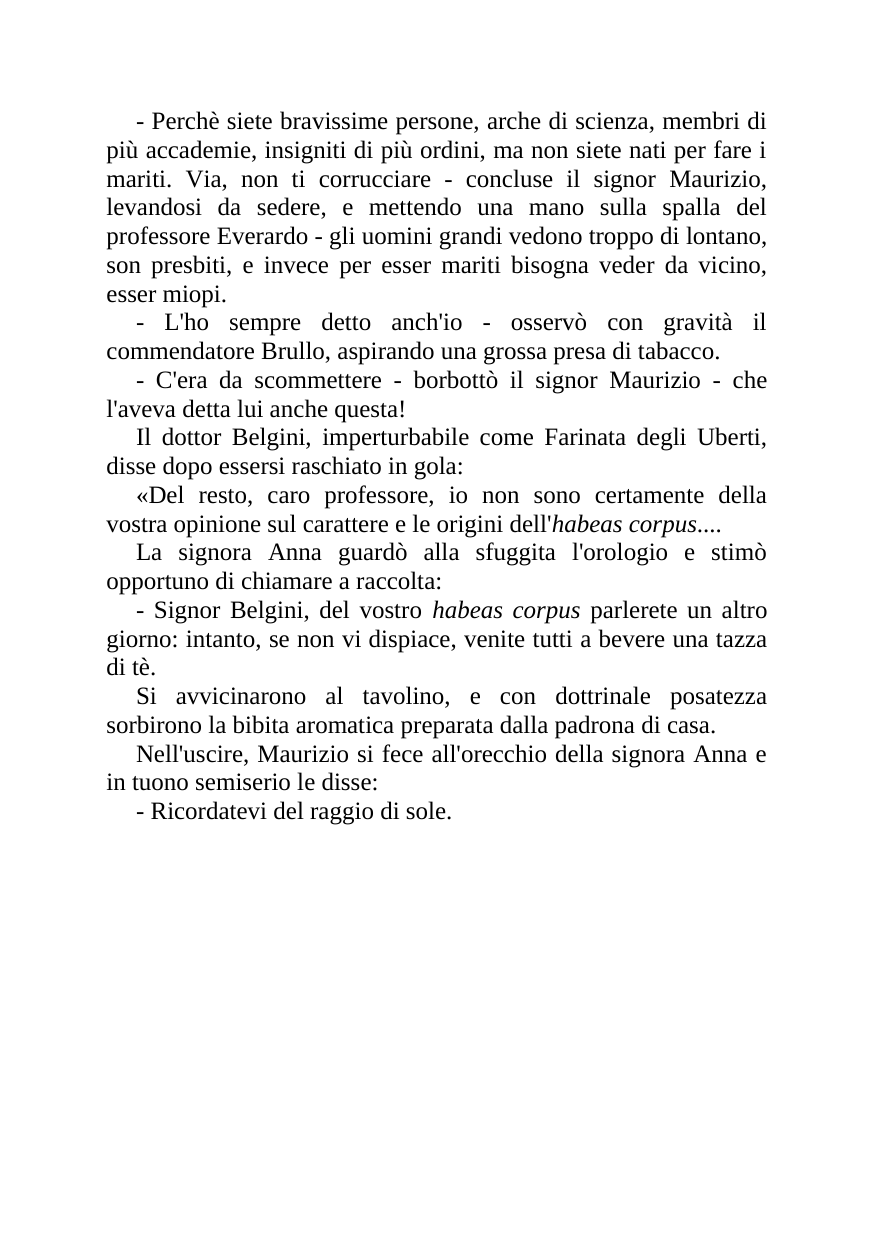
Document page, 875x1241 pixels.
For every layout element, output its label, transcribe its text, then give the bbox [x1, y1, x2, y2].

text Il dottor Belgini, imperturbabile come Farinata degli Uberti, disse dopo essersi raschiato in gola: [106, 422, 768, 480]
text - C'era da scommettere - borbottò il signor Maurizio - che l'aveva detta lui anche questa! [106, 365, 768, 422]
text La signora Anna guardò alla sfuggita l'orologio e stimò opportuno di chiamare a raccolta: [106, 537, 768, 595]
text - L'ho sempre detto anch'io - osservò con gravità il commendatore Brullo, aspirando una grossa presa di tabacco. [106, 307, 768, 365]
text - Signor Belgini, del vostro habeas corpus parlerete un altro giorno: intanto, se non vi dispiace, venite tutti a bevere una tazza di tè. [106, 595, 768, 681]
text Si avvicinarono al tavolino, e con dottrinale posatezza sorbirono la bibita aromatica preparata dalla padrona di casa. [106, 681, 768, 739]
text Nell'uscire, Maurizio si fece all'orecchio della signora Anna e in tuono semiserio le disse: [106, 739, 768, 796]
text - Ricordatevi del raggio di sole. [106, 796, 768, 825]
text - Perchè siete bravissime persone, arche di scienza, membri di più accademie, insigniti di più ordini, ma non siete nati per fare i mariti. Via, non ti corrucciare - concluse il signor Maurizio, levandosi da sedere, e mettendo una mano sulla spalla del professore Everardo - gli uomini grandi vedono troppo di lontano, son presbiti, e invece per esser mariti bisogna veder da vicino, esser miopi. [106, 106, 768, 307]
text «Del resto, caro professore, io non sono certamente della vostra opinione sul carattere e le origini dell'habeas corpus.... [106, 480, 768, 537]
